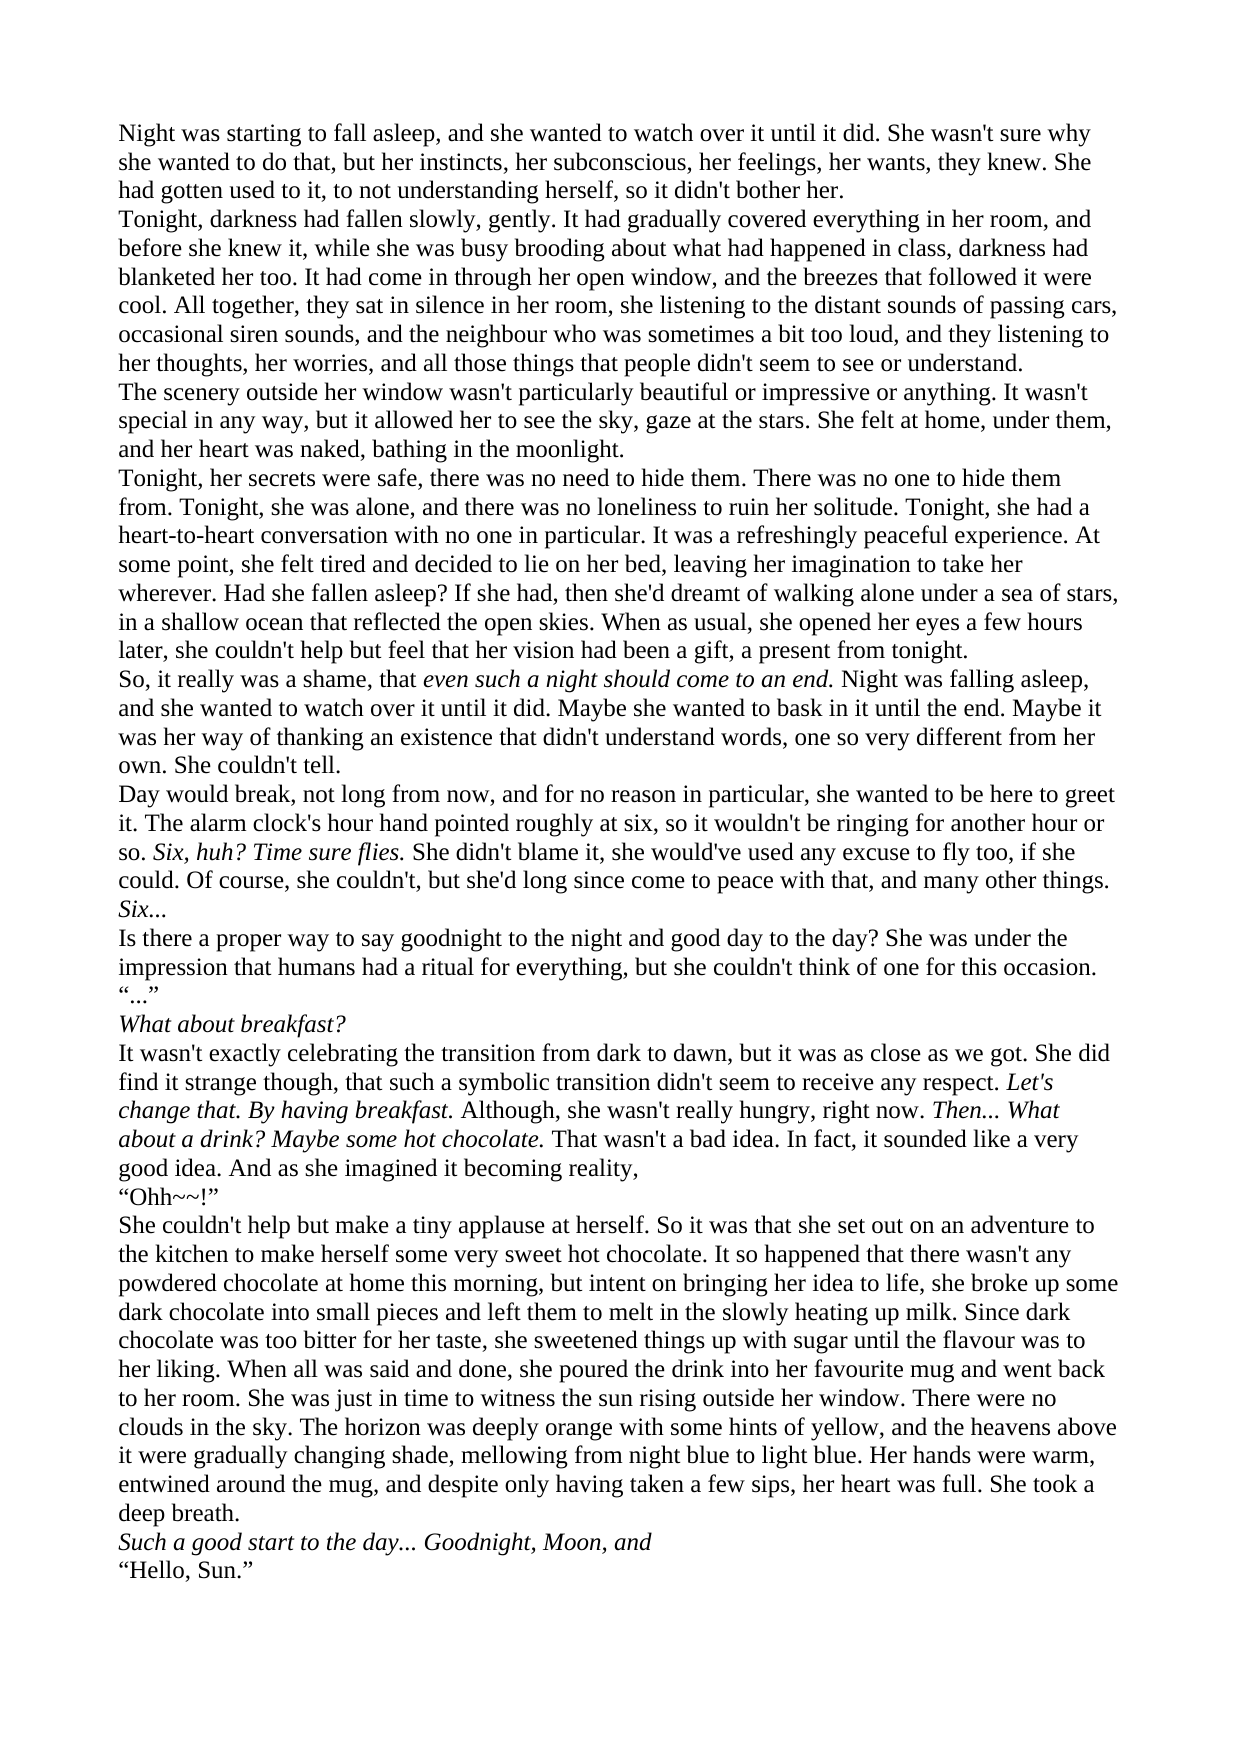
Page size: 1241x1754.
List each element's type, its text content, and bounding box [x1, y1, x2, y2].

text “Hello, Sun.” [118, 1556, 1122, 1584]
text “...” [118, 981, 1122, 1009]
text Tonight, her secrets were safe, there was no need to hide them. There was no one to hide them from. Tonight, she was alone, and there was no loneliness to ruin her solitude. Tonight, she had a heart-to-heart conversation with no one in particular. It was a refreshingly peaceful experience. At some point, she felt tired and decided to lie on her bed, leaving her imagination to take her wherever. Had she fallen asleep? If she had, then she'd dreamt of walking alone under a sea of stars, in a shallow ocean that reflected the open skies. When as usual, she opened her eyes a few hours later, she couldn't help but feel that her vision had been a gift, a present from tonight. [118, 463, 1122, 664]
text Such a good start to the day... Goodnight, Moon, and [118, 1527, 1122, 1556]
text She couldn't help but make a tiny applause at herself. So it was that she set out on an adventure to the kitchen to make herself some very sweet hot chocolate. It so happened that there wasn't any powdered chocolate at home this morning, but intent on bringing her idea to life, she broke up some dark chocolate into small pieces and left them to melt in the slowly heating up milk. Since dark chocolate was too bitter for her taste, she sweetened things up with sugar until the flavour was to her liking. When all was said and done, she poured the drink into her favourite mug and went back to her room. She was just in time to witness the sun rising outside her window. There were no clouds in the sky. The horizon was deeply orange with some hints of yellow, and the heavens above it were gradually changing shade, mellowing from night blue to light blue. Her hands were warm, entwined around the mug, and despite only having taken a few sips, her heart was full. She took a deep breath. [118, 1211, 1122, 1527]
text Tonight, darkness had fallen slowly, gently. It had gradually covered everything in her room, and before she knew it, while she was busy brooding about what had happened in class, darkness had blanketed her too. It had come in through her open window, and the breezes that followed it were cool. All together, they sat in silence in her room, she listening to the distant sounds of passing cars, occasional siren sounds, and the neighbour who was sometimes a bit too loud, and they listening to her thoughts, her worries, and all those things that people didn't seem to see or understand. [118, 204, 1122, 377]
text The scenery outside her window wasn't particularly beautiful or impressive or anything. It wasn't special in any way, but it allowed her to see the sky, gaze at the stars. She felt at home, under them, and her heart was naked, bathing in the moonlight. [118, 377, 1122, 463]
text What about breakfast? [118, 1009, 1122, 1038]
text Is there a proper way to say goodnight to the night and good day to the day? She was under the impression that humans had a ritual for everything, but she couldn't think of one for this occasion. [118, 923, 1122, 981]
text “Ohh~~!” [118, 1182, 1122, 1211]
text Night was starting to fall asleep, and she wanted to watch over it until it did. She wasn't sure why she wanted to do that, but her instincts, her subconscious, her feelings, her wants, they knew. She had gotten used to it, to not understanding herself, so it didn't bother her. [118, 118, 1122, 204]
text Day would break, not long from now, and for no reason in particular, she wanted to be here to greet it. The alarm clock's hour hand pointed roughly at six, so it wouldn't be ringing for another hour or so. Six, huh? Time sure flies. She didn't blame it, she would've used any excuse to fly too, if she could. Of course, she couldn't, but she'd long since come to peace with that, and many other things. Six... [118, 779, 1122, 923]
text So, it really was a shame, that even such a night should come to an end. Night was falling asleep, and she wanted to watch over it until it did. Maybe she wanted to bask in it until the end. Maybe it was her way of thanking an existence that didn't understand words, one so very different from her own. She couldn't tell. [118, 664, 1122, 779]
text It wasn't exactly celebrating the transition from dark to dawn, but it was as close as we got. She did find it strange though, that such a symbolic transition didn't seem to receive any respect. Let's change that. By having breakfast. Although, she wasn't really hungry, right now. Then... What about a drink? Maybe some hot chocolate. That wasn't a bad idea. In fact, it sounded like a very good idea. And as she imagined it becoming reality, [118, 1038, 1122, 1182]
